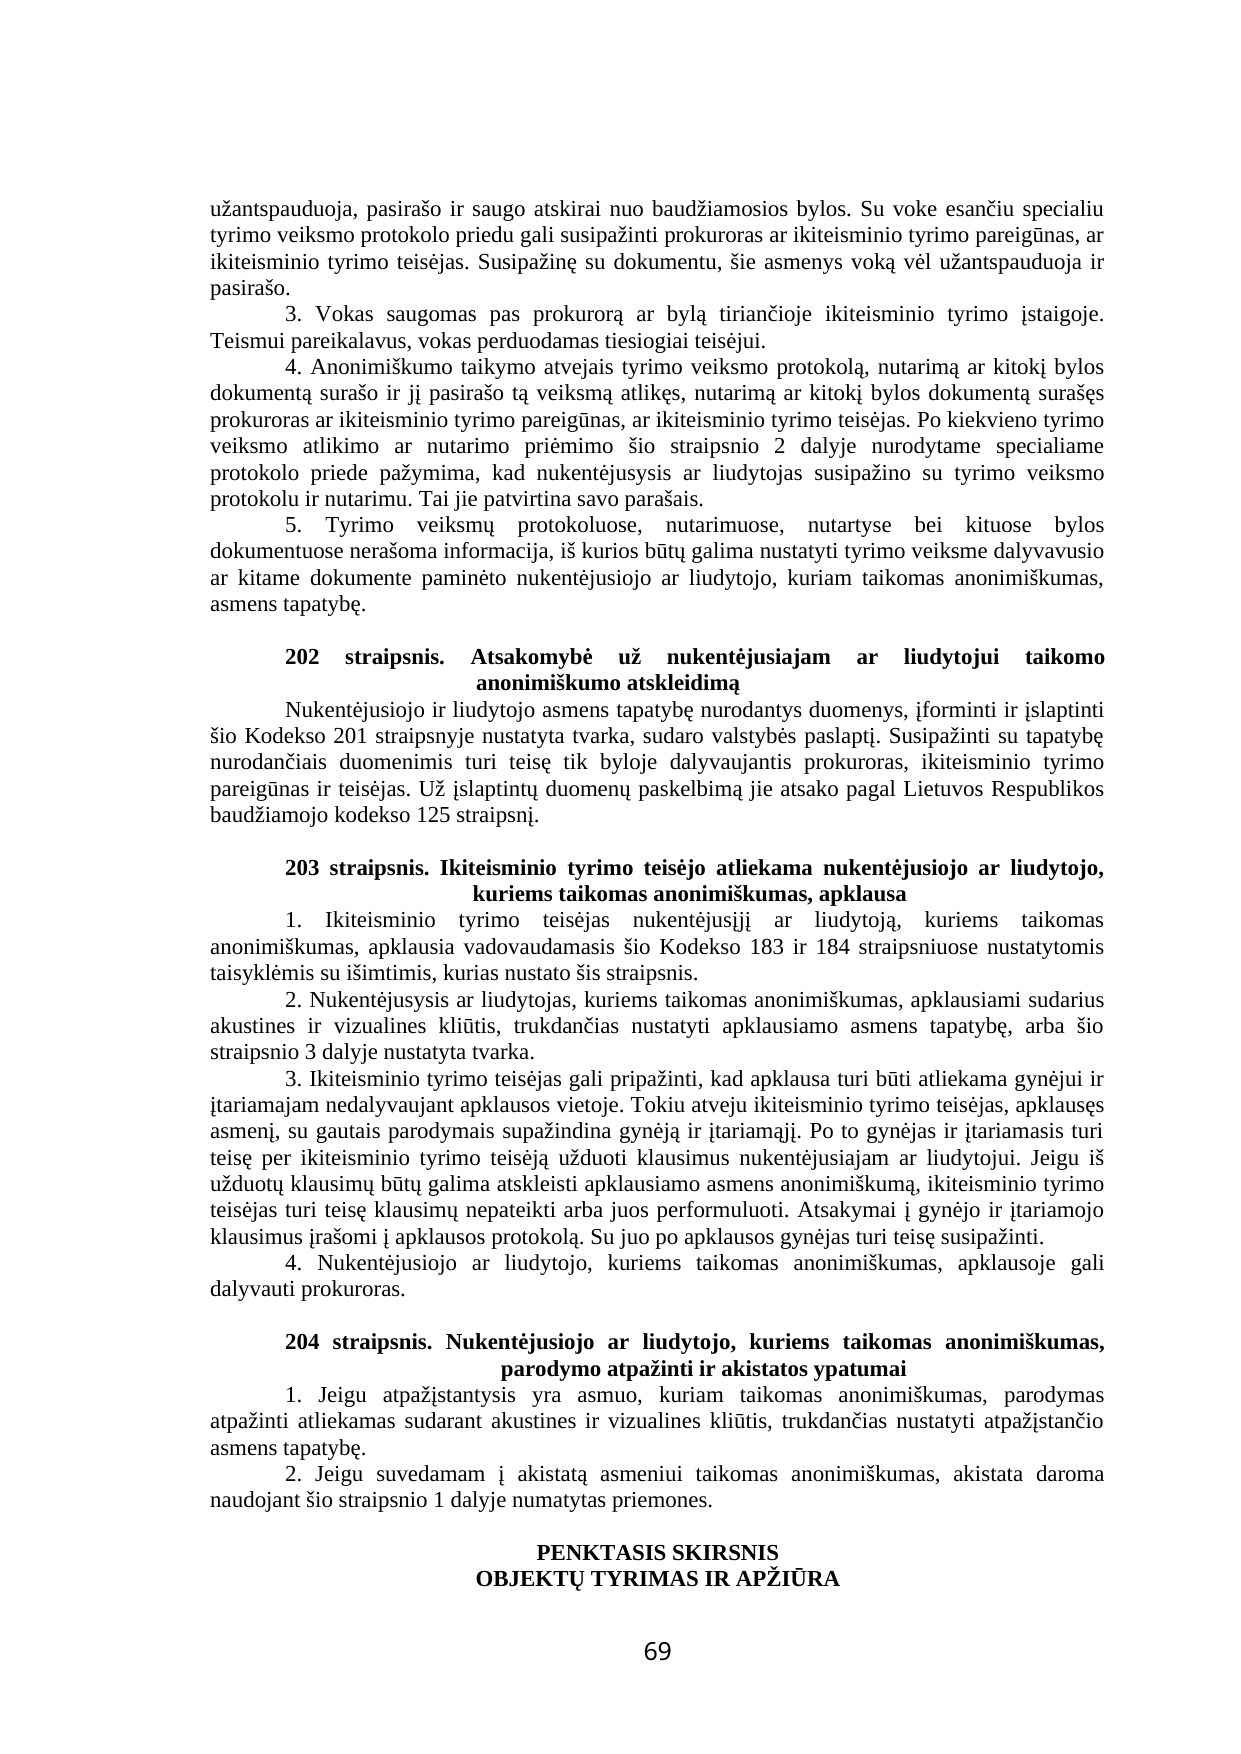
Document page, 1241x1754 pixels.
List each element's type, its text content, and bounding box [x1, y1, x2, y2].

text 203 straipsnis. Ikiteisminio tyrimo teisėjo atliekama nukentėjusiojo ar liudytojo, kuriems taikomas anonimiškumas, apklausa [285, 854, 1106, 907]
text 5. Tyrimo veiksmų protokoluose, nutarimuose, nutartyse bei kituose bylos dokumentuose nerašoma informacija, iš kurios būtų galima nustatyti tyrimo veiksme dalyvavusio ar kitame dokumente paminėto nukentėjusiojo ar liudytojo, kuriam taikomas anonimiškumas, asmens tapatybę. [210, 511, 1106, 617]
text 3. Ikiteisminio tyrimo teisėjas gali pripažinti, kad apklausa turi būti atliekama gynėjui ir įtariamajam nedalyvaujant apklausos vietoje. Tokiu atveju ikiteisminio tyrimo teisėjas, apklausęs asmenį, su gautais parodymais supažindina gynėją ir įtariamąjį. Po to gynėjas ir įtariamasis turi teisę per ikiteisminio tyrimo teisėją užduoti klausimus nukentėjusiajam ar liudytojui. Jeigu iš užduotų klausimų būtų galima atskleisti apklausiamo asmens anonimiškumą, ikiteisminio tyrimo teisėjas turi teisę klausimų nepateikti arba juos performuluoti. Atsakymai į gynėjo ir įtariamojo klausimus įrašomi į apklausos protokolą. Su juo po apklausos gynėjas turi teisę susipažinti. [210, 1065, 1106, 1249]
text 3. Vokas saugomas pas prokurorą ar bylą tiriančioje ikiteisminio tyrimo įstaigoje. Teismui pareikalavus, vokas perduodamas tiesiogiai teisėjui. [210, 300, 1106, 353]
text 2. Nukentėjusysis ar liudytojas, kuriems taikomas anonimiškumas, apklausiami sudarius akustines ir vizualines kliūtis, trukdančias nustatyti apklausiamo asmens tapatybę, arba šio straipsnio 3 dalyje nustatyta tvarka. [210, 986, 1106, 1065]
text Objektų tyrimas IR APŽIŪRA [210, 1565, 1106, 1592]
text užantspauduoja, pasirašo ir saugo atskirai nuo baudžiamosios bylos. Su voke esančiu specialiu tyrimo veiksmo protokolo priedu gali susipažinti prokuroras ar ikiteisminio tyrimo pareigūnas, ar ikiteisminio tyrimo teisėjas. Susipažinę su dokumentu, šie asmenys voką vėl užantspauduoja ir pasirašo. [210, 195, 1106, 300]
text 204 straipsnis. Nukentėjusiojo ar liudytojo, kuriems taikomas anonimiškumas, parodymo atpažinti ir akistatos ypatumai [285, 1328, 1106, 1381]
text 4. Nukentėjusiojo ar liudytojo, kuriems taikomas anonimiškumas, apklausoje gali dalyvauti prokuroras. [210, 1249, 1106, 1302]
text 1. Ikiteisminio tyrimo teisėjas nukentėjusįjį ar liudytoją, kuriems taikomas anonimiškumas, apklausia vadovaudamasis šio Kodekso 183 ir 184 straipsniuose nustatytomis taisyklėmis su išimtimis, kurias nustato šis straipsnis. [210, 907, 1106, 986]
subtitle PENKTASIS SKIRSNIS [210, 1539, 1106, 1565]
text 1. Jeigu atpažįstantysis yra asmuo, kuriam taikomas anonimiškumas, parodymas atpažinti atliekamas sudarant akustines ir vizualines kliūtis, trukdančias nustatyti atpažįstančio asmens tapatybę. [210, 1381, 1106, 1460]
text 2. Jeigu suvedamam į akistatą asmeniui taikomas anonimiškumas, akistata daroma naudojant šio straipsnio 1 dalyje numatytas priemones. [210, 1460, 1106, 1513]
text Nukentėjusiojo ir liudytojo asmens tapatybę nurodantys duomenys, įforminti ir įslaptinti šio Kodekso 201 straipsnyje nustatyta tvarka, sudaro valstybės paslaptį. Susipažinti su tapatybę nurodančiais duomenimis turi teisę tik byloje dalyvaujantis prokuroras, ikiteisminio tyrimo pareigūnas ir teisėjas. Už įslaptintų duomenų paskelbimą jie atsako pagal Lietuvos Respublikos baudžiamojo kodekso 125 straipsnį. [210, 696, 1106, 827]
text 4. Anonimiškumo taikymo atvejais tyrimo veiksmo protokolą, nutarimą ar kitokį bylos dokumentą surašo ir jį pasirašo tą veiksmą atlikęs, nutarimą ar kitokį bylos dokumentą surašęs prokuroras ar ikiteisminio tyrimo pareigūnas, ar ikiteisminio tyrimo teisėjas. Po kiekvieno tyrimo veiksmo atlikimo ar nutarimo priėmimo šio straipsnio 2 dalyje nurodytame specialiame protokolo priede pažymima, kad nukentėjusysis ar liudytojas susipažino su tyrimo veiksmo protokolu ir nutarimu. Tai jie patvirtina savo parašais. [210, 353, 1106, 511]
text 202 straipsnis. Atsakomybė už nukentėjusiajam ar liudytojui taikomo anonimiškumo atskleidimą [285, 643, 1106, 696]
